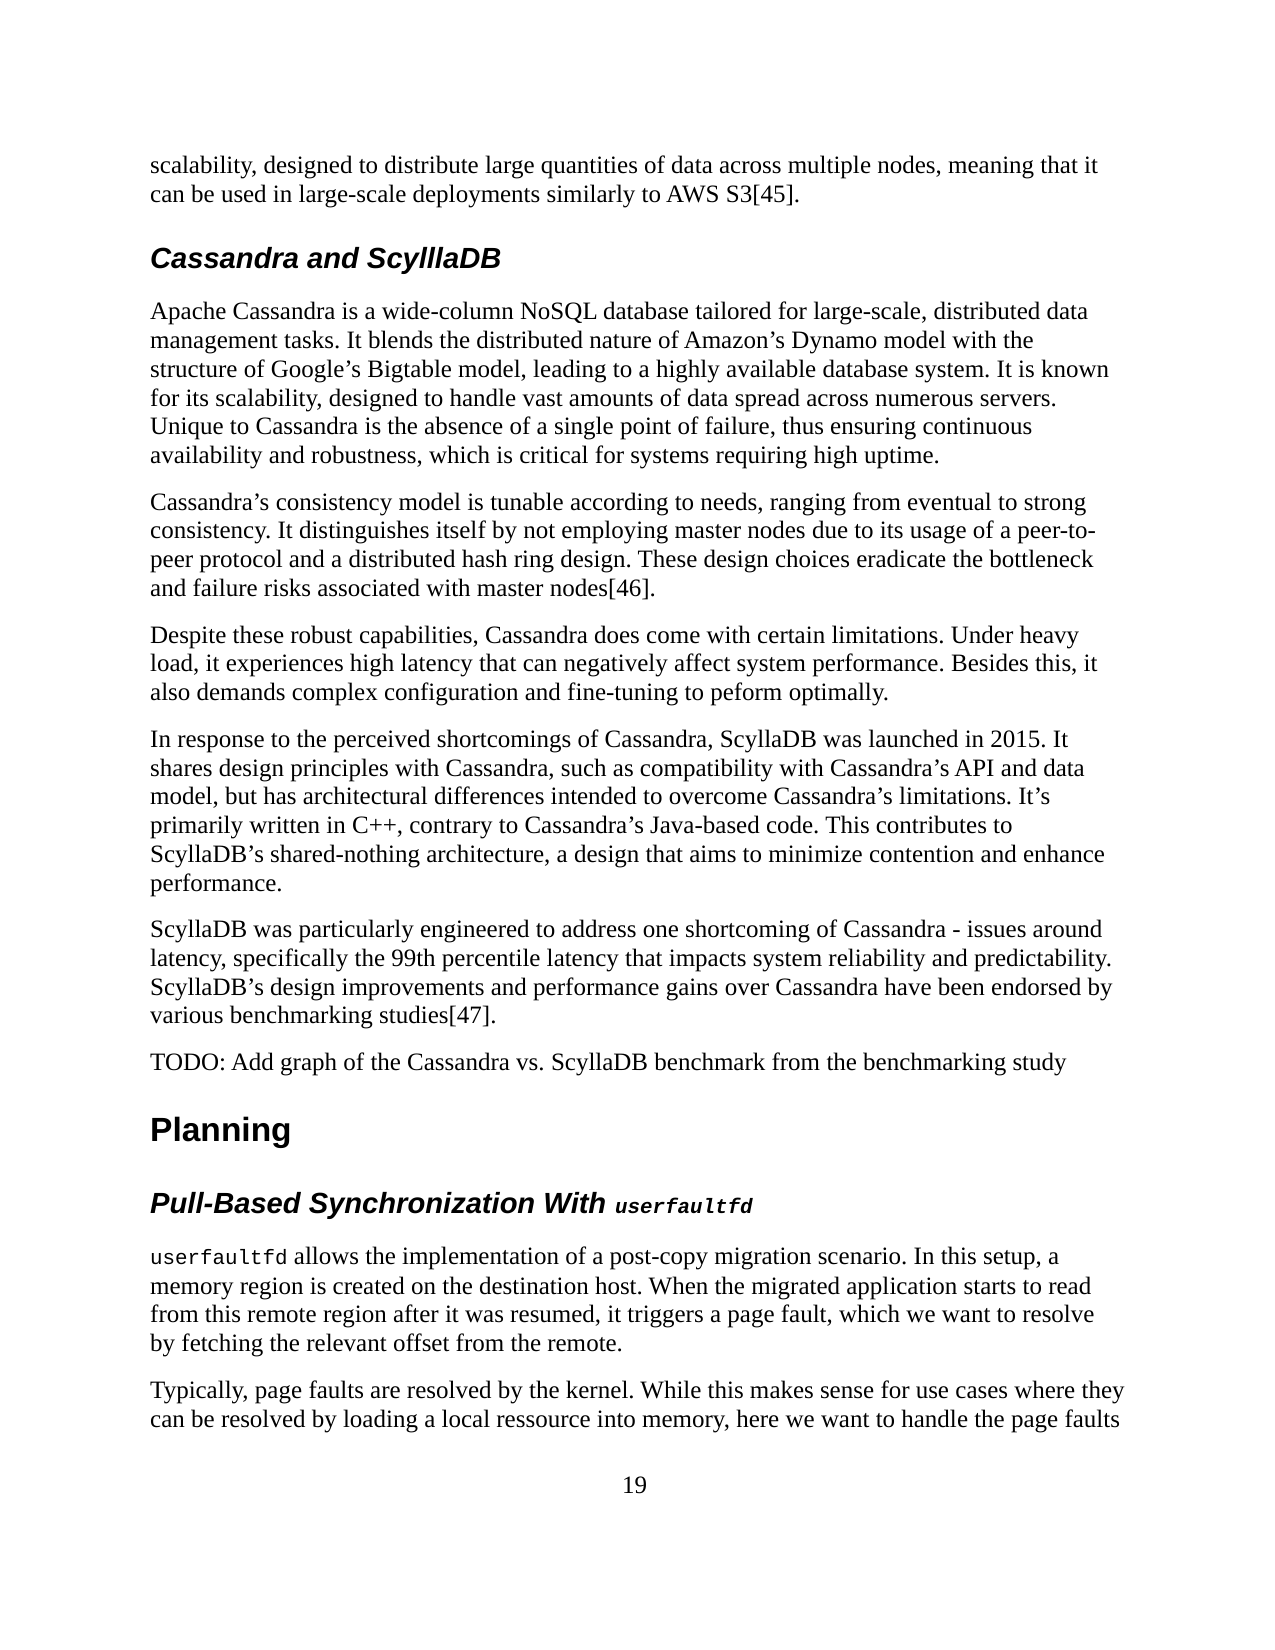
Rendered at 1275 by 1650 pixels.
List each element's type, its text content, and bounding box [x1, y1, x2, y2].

text Despite these robust capabilities, Cassandra does come with certain limitations. Under heavy load, it experiences high latency that can negatively affect system performance. Besides this, it also demands complex configuration and fine-tuning to peform optimally. [150, 620, 1125, 706]
text In response to the perceived shortcomings of Cassandra, ScyllaDB was launched in 2015. It shares design principles with Cassandra, such as compatibility with Cassandra’s API and data model, but has architectural differences intended to overcome Cassandra’s limitations. It’s primarily written in C++, contrary to Cassandra’s Java-based code. This contributes to ScyllaDB’s shared-nothing architecture, a design that aims to minimize contention and enhance performance. [150, 724, 1125, 896]
text scalability, designed to distribute large quantities of data across multiple nodes, meaning that it can be used in large-scale deployments similarly to AWS S3[45]. [150, 150, 1125, 207]
subtitle Planning [150, 1110, 1125, 1149]
text TODO: Add graph of the Cassandra vs. ScyllaDB benchmark from the benchmarking study [150, 1047, 1125, 1076]
subtitle Pull-Based Synchronization With userfaultfd [150, 1186, 1125, 1220]
text Cassandra’s consistency model is tunable according to needs, ranging from eventual to strong consistency. It distinguishes itself by not employing master nodes due to its usage of a peer-to-peer protocol and a distributed hash ring design. These design choices eradicate the bottleneck and failure risks associated with master nodes[46]. [150, 487, 1125, 602]
text Apache Cassandra is a wide-column NoSQL database tailored for large-scale, distributed data management tasks. It blends the distributed nature of Amazon’s Dynamo model with the structure of Google’s Bigtable model, leading to a highly available database system. It is known for its scalability, designed to handle vast amounts of data spread across numerous servers. Unique to Cassandra is the absence of a single point of failure, thus ensuring continuous availability and robustness, which is critical for systems requiring high uptime. [150, 296, 1125, 469]
text userfaultfd allows the implementation of a post-copy migration scenario. In this setup, a memory region is created on the destination host. When the migrated application starts to read from this remote region after it was resumed, it triggers a page fault, which we want to resolve by fetching the relevant offset from the remote. [150, 1241, 1125, 1357]
text Typically, page faults are resolved by the kernel. While this makes sense for use cases where they can be resolved by loading a local ressource into memory, here we want to handle the page faults [150, 1375, 1125, 1432]
subtitle Cassandra and ScylllaDB [150, 241, 1125, 275]
text ScyllaDB was particularly engineered to address one shortcoming of Cassandra - issues around latency, specifically the 99th percentile latency that impacts system reliability and predictability. ScyllaDB’s design improvements and performance gains over Cassandra have been endorsed by various benchmarking studies[47]. [150, 914, 1125, 1029]
